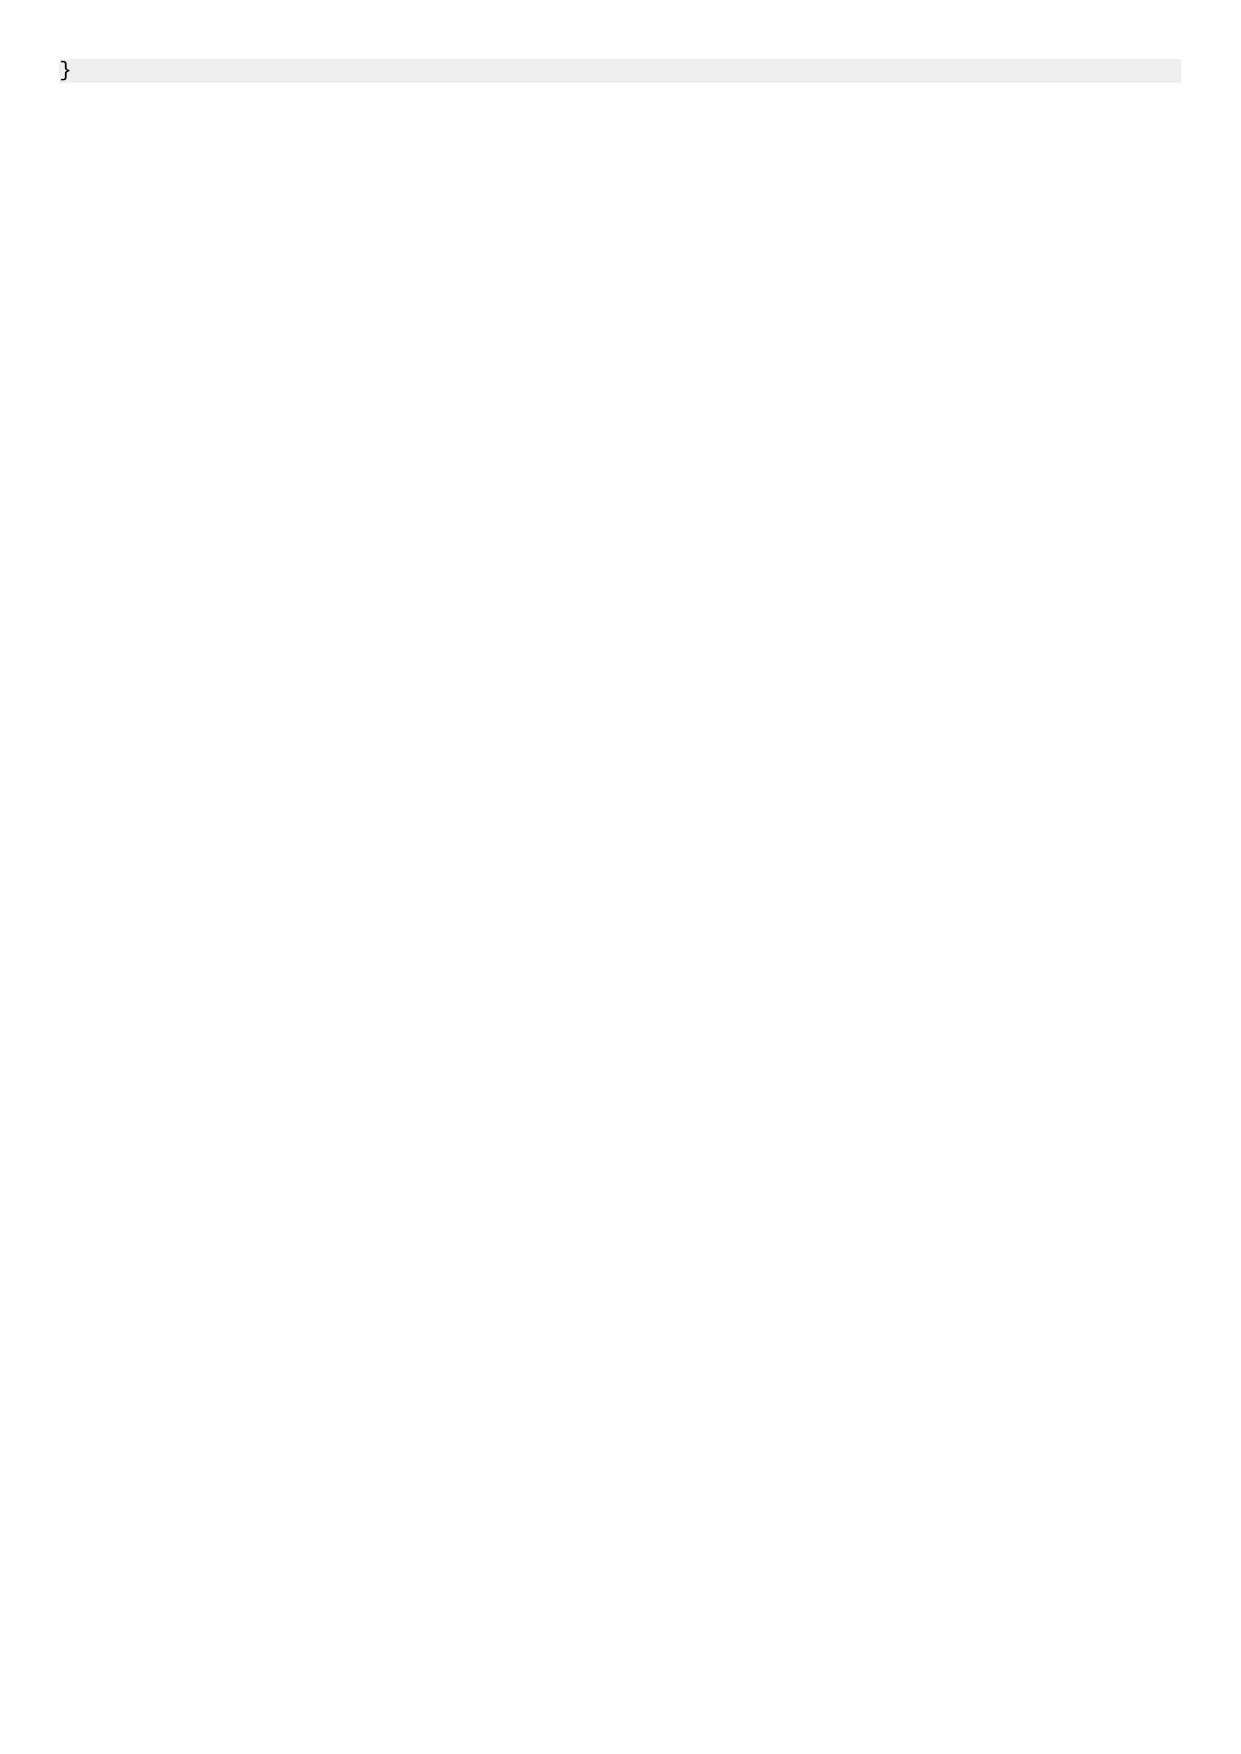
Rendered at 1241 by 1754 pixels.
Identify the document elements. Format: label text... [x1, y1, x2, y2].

text } [59, 59, 1181, 83]
